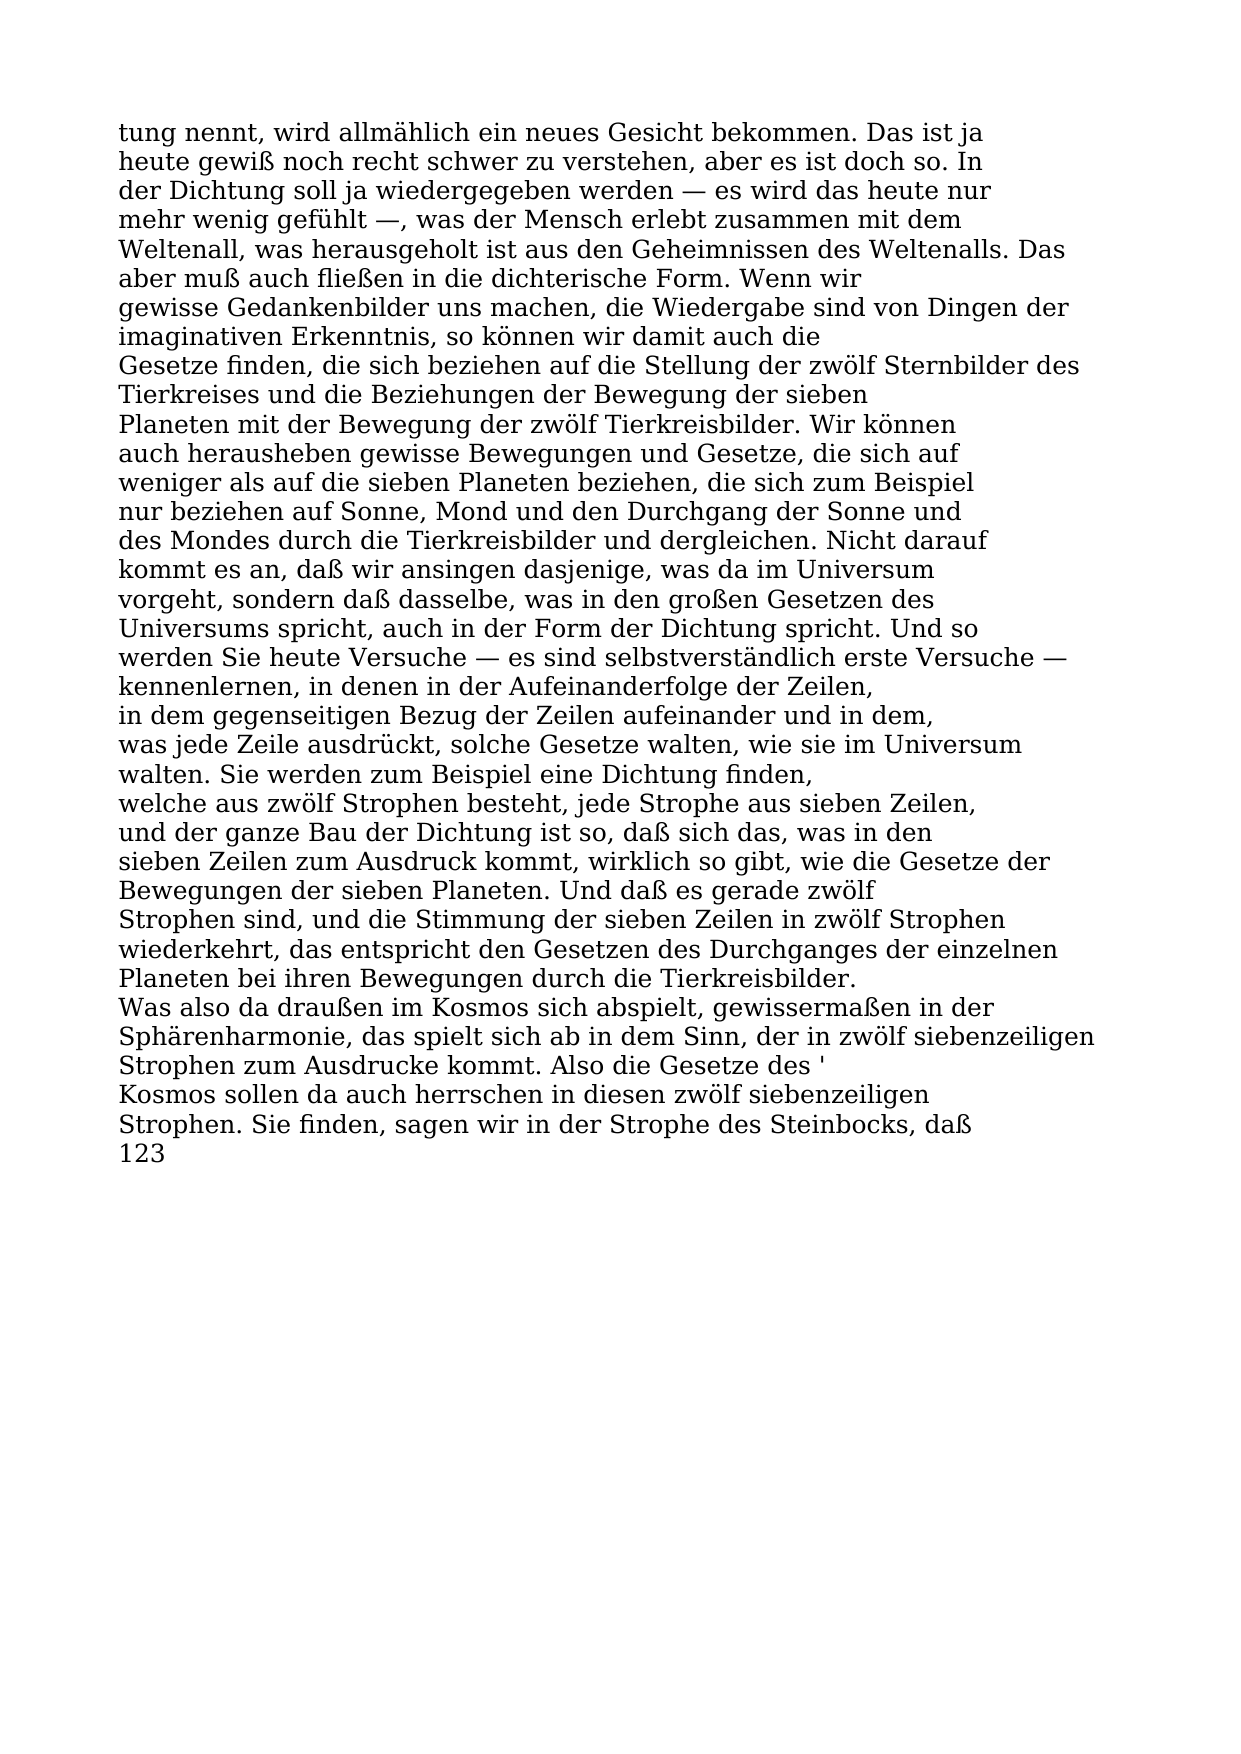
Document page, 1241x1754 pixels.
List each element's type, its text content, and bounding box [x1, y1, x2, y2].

text Was also da draußen im Kosmos sich abspielt, gewissermaßen in der [118, 993, 1122, 1022]
text Weltenall, was herausgeholt ist aus den Geheimnissen des Weltenalls. Das aber muß auch fließen in die dichterische Form. Wenn wir [118, 235, 1122, 293]
text des Mondes durch die Tierkreisbilder und dergleichen. Nicht darauf [118, 526, 1122, 556]
text weniger als auf die sieben Planeten beziehen, die sich zum Beispiel [118, 468, 1122, 497]
text vorgeht, sondern daß dasselbe, was in den großen Gesetzen des [118, 585, 1122, 614]
text welche aus zwölf Strophen besteht, jede Strophe aus sieben Zeilen, [118, 789, 1122, 818]
text wiederkehrt, das entspricht den Gesetzen des Durchganges der einzelnen Planeten bei ihren Bewegungen durch die Tierkreisbilder. [118, 935, 1122, 993]
text heute gewiß noch recht schwer zu verstehen, aber es ist doch so. In [118, 147, 1122, 176]
text Sphärenharmonie, das spielt sich ab in dem Sinn, der in zwölf siebenzeiligen Strophen zum Ausdrucke kommt. Also die Gesetze des ' [118, 1022, 1122, 1081]
text 123 [118, 1139, 1122, 1168]
text Kosmos sollen da auch herrschen in diesen zwölf siebenzeiligen [118, 1081, 1122, 1110]
text mehr wenig gefühlt —, was der Mensch erlebt zusammen mit dem [118, 206, 1122, 235]
text und der ganze Bau der Dichtung ist so, daß sich das, was in den [118, 818, 1122, 847]
text in dem gegenseitigen Bezug der Zeilen aufeinander und in dem, [118, 701, 1122, 731]
text tung nennt, wird allmählich ein neues Gesicht bekommen. Das ist ja [118, 118, 1122, 147]
text gewisse Gedankenbilder uns machen, die Wiedergabe sind von Dingen der imaginativen Erkenntnis, so können wir damit auch die [118, 293, 1122, 351]
text auch herausheben gewisse Bewegungen und Gesetze, die sich auf [118, 439, 1122, 468]
text nur beziehen auf Sonne, Mond und den Durchgang der Sonne und [118, 497, 1122, 526]
text der Dichtung soll ja wiedergegeben werden — es wird das heute nur [118, 176, 1122, 206]
text Strophen sind, und die Stimmung der sieben Zeilen in zwölf Strophen [118, 906, 1122, 935]
text Universums spricht, auch in der Form der Dichtung spricht. Und so [118, 614, 1122, 643]
text sieben Zeilen zum Ausdruck kommt, wirklich so gibt, wie die Gesetze der Bewegungen der sieben Planeten. Und daß es gerade zwölf [118, 847, 1122, 906]
text was jede Zeile ausdrückt, solche Gesetze walten, wie sie im Universum walten. Sie werden zum Beispiel eine Dichtung finden, [118, 731, 1122, 789]
text Gesetze finden, die sich beziehen auf die Stellung der zwölf Sternbilder des Tierkreises und die Beziehungen der Bewegung der sieben [118, 351, 1122, 410]
text Planeten mit der Bewegung der zwölf Tierkreisbilder. Wir können [118, 410, 1122, 439]
text werden Sie heute Versuche — es sind selbstverständlich erste Versuche — kennenlernen, in denen in der Aufeinanderfolge der Zeilen, [118, 643, 1122, 701]
text Strophen. Sie finden, sagen wir in der Strophe des Steinbocks, daß [118, 1110, 1122, 1139]
text kommt es an, daß wir ansingen dasjenige, was da im Universum [118, 556, 1122, 585]
